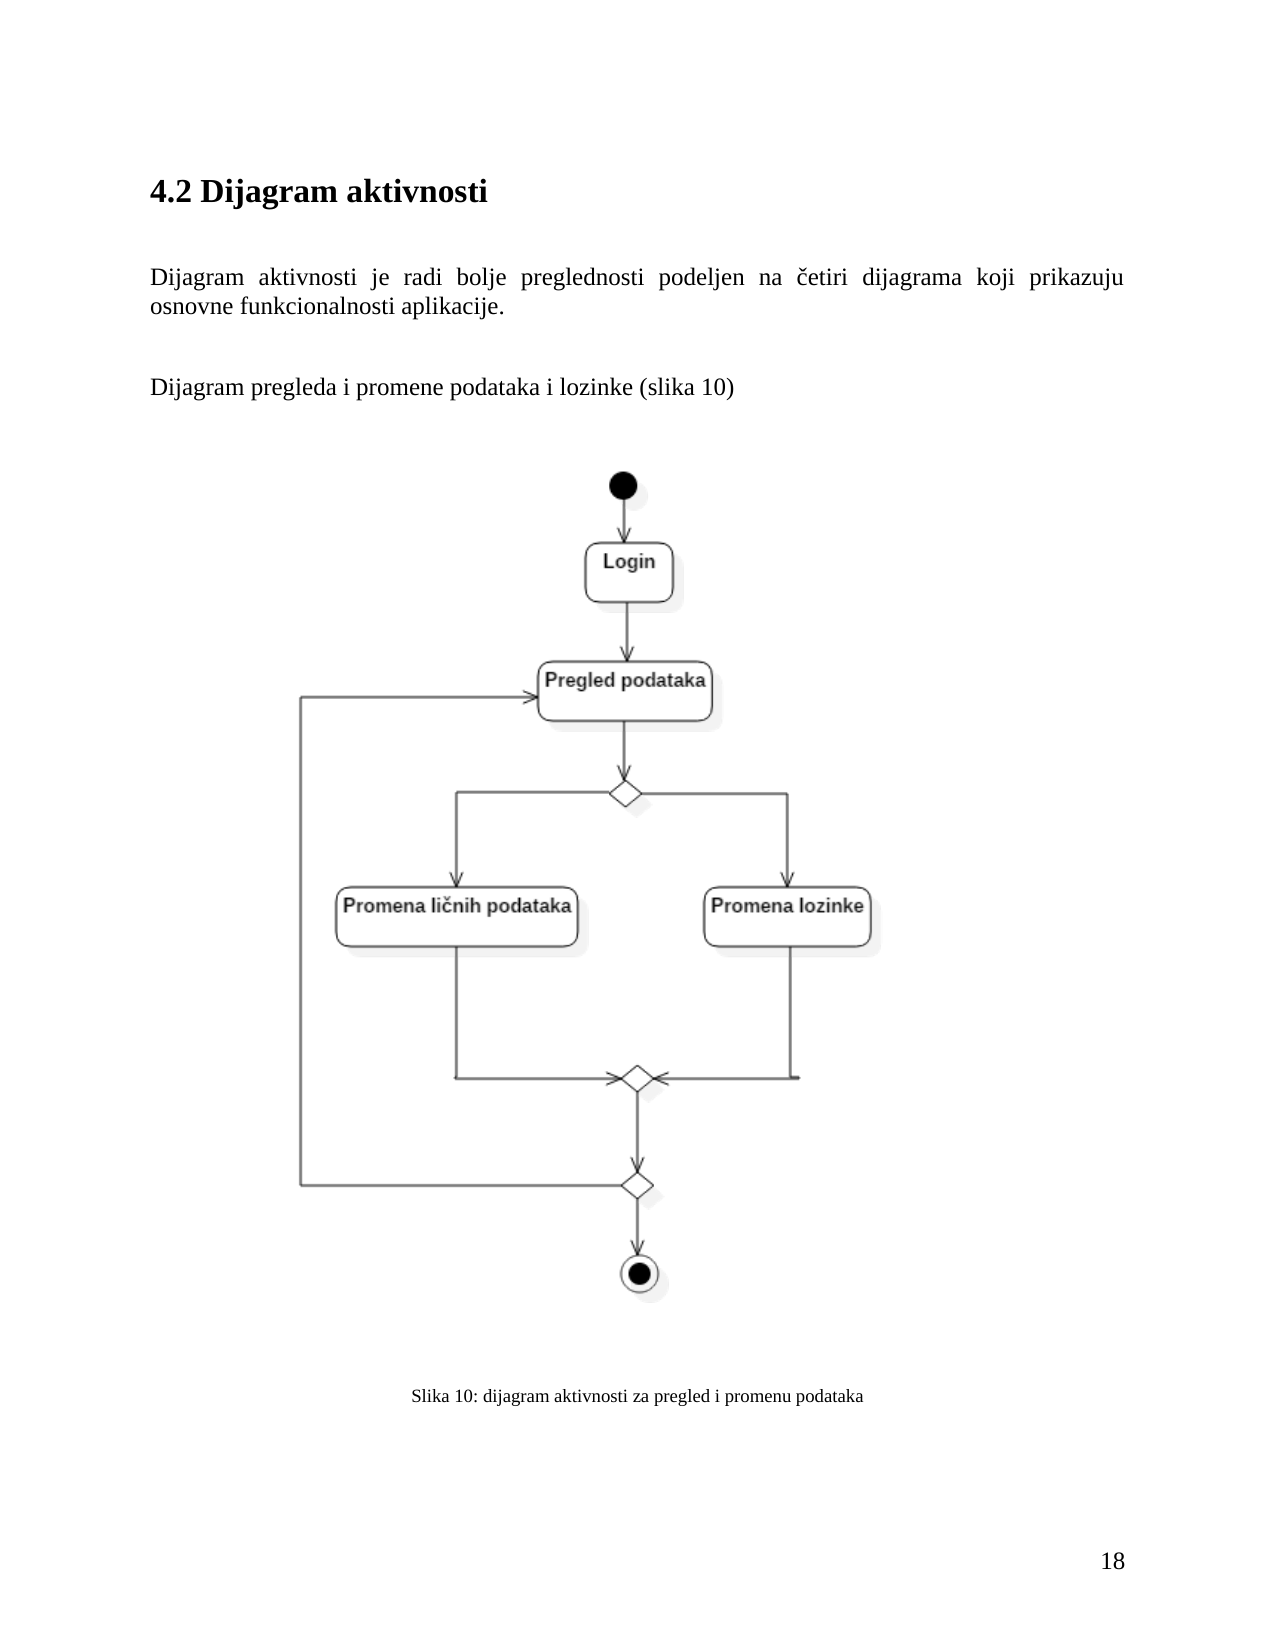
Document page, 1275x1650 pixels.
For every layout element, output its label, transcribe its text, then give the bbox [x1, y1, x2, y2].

text Slika 10: dijagram aktivnosti za pregled i promenu podataka [150, 1385, 1125, 1406]
text Dijagram aktivnosti je radi bolje preglednosti podeljen na četiri dijagrama koji prikazuju osnovne funkcionalnosti aplikacije. [150, 262, 1125, 320]
subtitle 4.2 Dijagram aktivnosti [150, 171, 1125, 209]
text Dijagram pregleda i promene podataka i lozinke (slika 10) [150, 372, 1125, 401]
picture [286, 457, 930, 1352]
